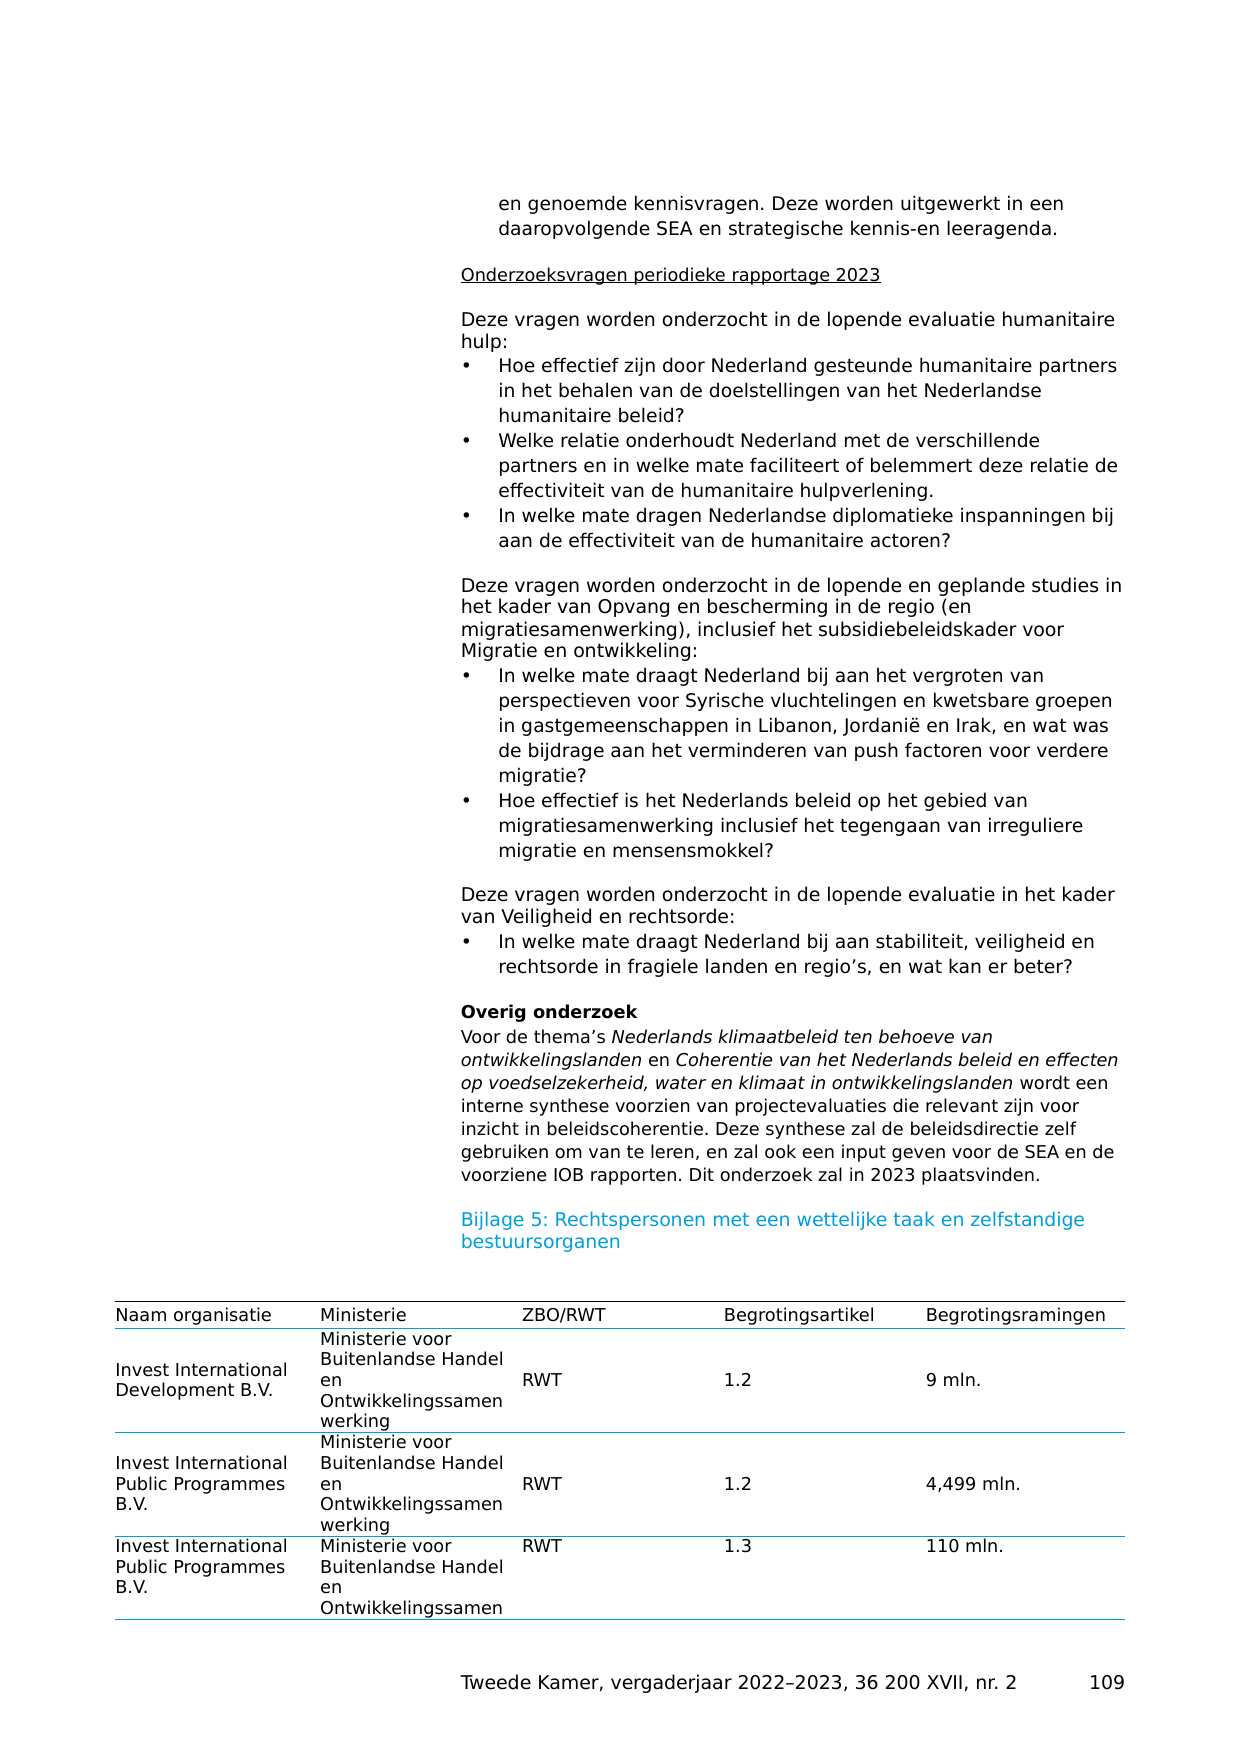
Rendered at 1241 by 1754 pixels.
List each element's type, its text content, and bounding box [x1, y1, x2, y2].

table_cell 1.3 [721, 1537, 923, 1618]
table_cell Ministerie [317, 1302, 519, 1328]
table_cell Begrotingsramingen [923, 1302, 1125, 1328]
list Hoe effectief is het Nederlands beleid op het gebied van migratiesamenwerking inclusief het tegengaan van irreguliere migratie en mensensmokkel? [461, 787, 1125, 862]
table_cell RWT [519, 1537, 721, 1618]
list In welke mate draagt Nederland bij aan stabiliteit, veiligheid en rechtsorde in fragiele landen en regio’s, en wat kan er beter? [461, 928, 1125, 978]
text Deze vragen worden onderzocht in de lopende evaluatie humanitaire hulp: [461, 308, 1125, 352]
table_cell Invest International Public Programmes B.V. [115, 1433, 317, 1536]
title Bijlage 5: Rechtspersonen met een wettelijke taak en zelfstandige bestuursorganen [461, 1209, 1125, 1253]
list In welke mate draagt Nederland bij aan het vergroten van perspectieven voor Syrische vluchtelingen en kwetsbare groepen in gastgemeenschappen in Libanon, Jordanië en Irak, en wat was de bijdrage aan het verminderen van push factoren voor verdere migratie? [461, 662, 1125, 787]
table_cell Ministerie voor Buitenlandse Handel en Ontwikkelingssamenwerking [317, 1329, 519, 1432]
table_cell ZBO/RWT [519, 1302, 721, 1328]
table_cell RWT [519, 1329, 721, 1432]
table_cell Begrotingsartikel [721, 1302, 923, 1328]
table_cell Naam organisatie [115, 1302, 317, 1328]
table_cell 1.2 [721, 1433, 923, 1536]
text Voor de thema’s Nederlands klimaatbeleid ten behoeve van ontwikkelingslanden en Coherentie van het Nederlands beleid en effecten op voedselzekerheid, water en klimaat in ontwikkelingslanden wordt een interne synthese voorzien van projectevaluaties die relevant zijn voor inzicht in beleidscoherentie. Deze synthese zal de beleidsdirectie zelf gebruiken om van te leren, en zal ook een input geven voor de SEA en de voorziene IOB rapporten. Dit onderzoek zal in 2023 plaatsvinden. [461, 1025, 1125, 1186]
text Deze vragen worden onderzocht in de lopende en geplande studies in het kader van Opvang en bescherming in de regio (en migratiesamenwerking), inclusief het subsidiebeleidskader voor Migratie en ontwikkeling: [461, 574, 1125, 662]
list Hoe effectief zijn door Nederland gesteunde humanitaire partners in het behalen van de doelstellingen van het Nederlandse humanitaire beleid? [461, 352, 1125, 427]
table_cell Ministerie voor Buitenlandse Handel en Ontwikkelingssamen [317, 1537, 519, 1618]
table_cell Invest International Development B.V. [115, 1329, 317, 1432]
table_cell 4,499 mln. [923, 1433, 1125, 1536]
table_cell 1.2 [721, 1329, 923, 1432]
text Overig onderzoek [461, 1000, 1125, 1023]
list en genoemde kennisvragen. Deze worden uitgewerkt in een daaropvolgende SEA en strategische kennis-en leeragenda. [461, 191, 1125, 241]
table_cell Invest International Public Programmes B.V. [115, 1537, 317, 1618]
text Deze vragen worden onderzocht in de lopende evaluatie in het kader van Veiligheid en rechtsorde: [461, 884, 1125, 928]
list In welke mate dragen Nederlandse diplomatieke inspanningen bij aan de effectiviteit van de humanitaire actoren? [461, 502, 1125, 552]
table_cell RWT [519, 1433, 721, 1536]
list Welke relatie onderhoudt Nederland met de verschillende partners en in welke mate faciliteert of belemmert deze relatie de effectiviteit van de humanitaire hulpverlening. [461, 427, 1125, 502]
table_cell 9 mln. [923, 1329, 1125, 1432]
table_cell Ministerie voor Buitenlandse Handel en Ontwikkelingssamenwerking [317, 1433, 519, 1536]
table_header Tabel 29 Rechtspersonen met een wettelijke taak en zelfstandige bestuursorganen [115, 1276, 1125, 1301]
text Onderzoeksvragen periodieke rapportage 2023 [461, 263, 1125, 286]
table_cell 110 mln. [923, 1537, 1125, 1618]
